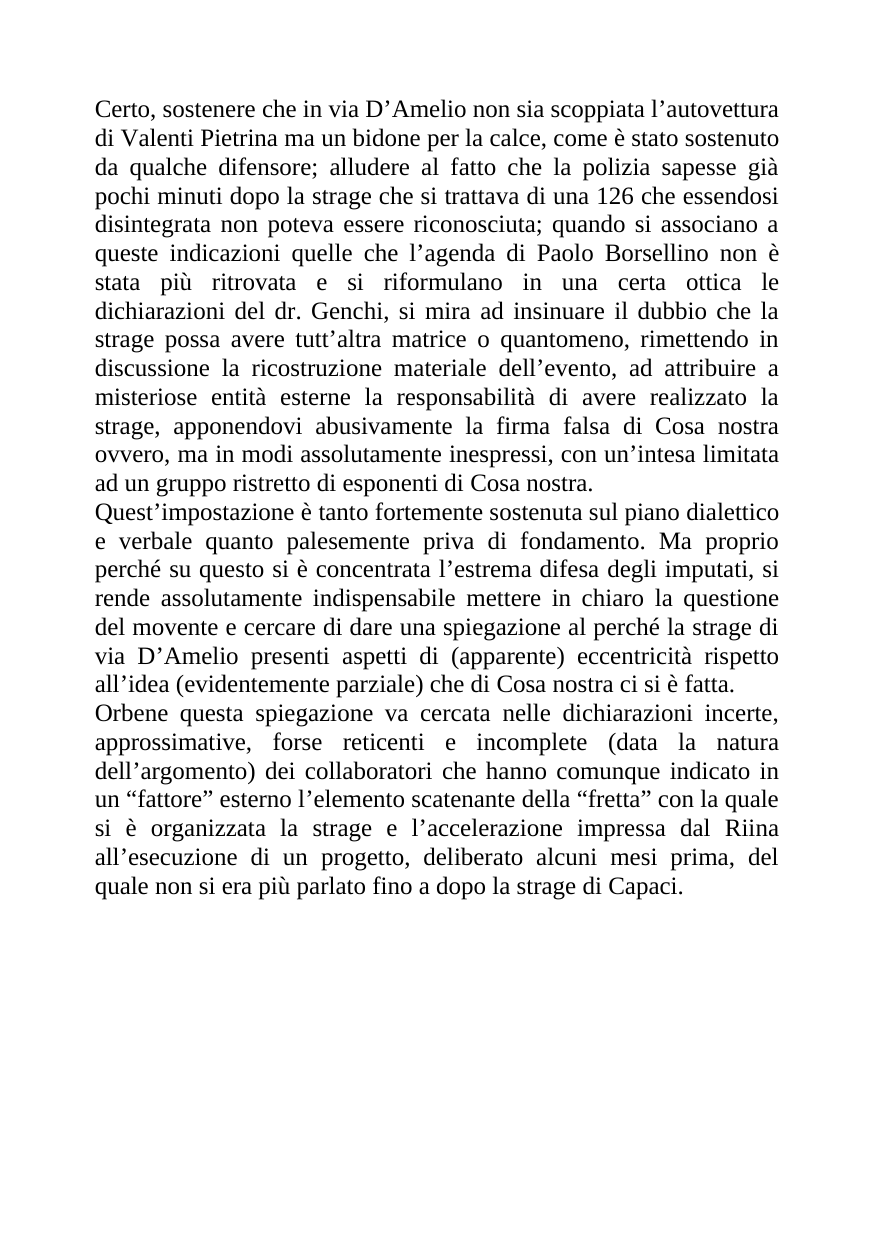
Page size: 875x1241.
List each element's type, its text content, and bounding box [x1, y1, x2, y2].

text Orbene questa spiegazione va cercata nelle dichiarazioni incerte, approssimative, forse reticenti e incomplete (data la natura dell’argomento) dei collaboratori che hanno comunque indicato in un “fattore” esterno l’elemento scatenante della “fretta” con la quale si è organizzata la strage e l’accelerazione impressa dal Riina all’esecuzione di un progetto, deliberato alcuni mesi prima, del quale non si era più parlato fino a dopo la strage di Capaci. [94, 698, 779, 899]
text Quest’impostazione è tanto fortemente sostenuta sul piano dialettico e verbale quanto palesemente priva di fondamento. Ma proprio perché su questo si è concentrata l’estrema difesa degli imputati, si rende assolutamente indispensabile mettere in chiaro la questione del movente e cercare di dare una spiegazione al perché la strage di via D’Amelio presenti aspetti di (apparente) eccentricità rispetto all’idea (evidentemente parziale) che di Cosa nostra ci si è fatta. [94, 497, 779, 698]
text Certo, sostenere che in via D’Amelio non sia scoppiata l’autovettura di Valenti Pietrina ma un bidone per la calce, come è stato sostenuto da qualche difensore; alludere al fatto che la polizia sapesse già pochi minuti dopo la strage che si trattava di una 126 che essendosi disintegrata non poteva essere riconosciuta; quando si associano a queste indicazioni quelle che l’agenda di Paolo Borsellino non è stata più ritrovata e si riformulano in una certa ottica le dichiarazioni del dr. Genchi, si mira ad insinuare il dubbio che la strage possa avere tutt’altra matrice o quantomeno, rimettendo in discussione la ricostruzione materiale dell’evento, ad attribuire a misteriose entità esterne la responsabilità di avere realizzato la strage, apponendovi abusivamente la firma falsa di Cosa nostra ovvero, ma in modi assolutamente inespressi, con un’intesa limitata ad un gruppo ristretto di esponenti di Cosa nostra. [94, 94, 779, 497]
